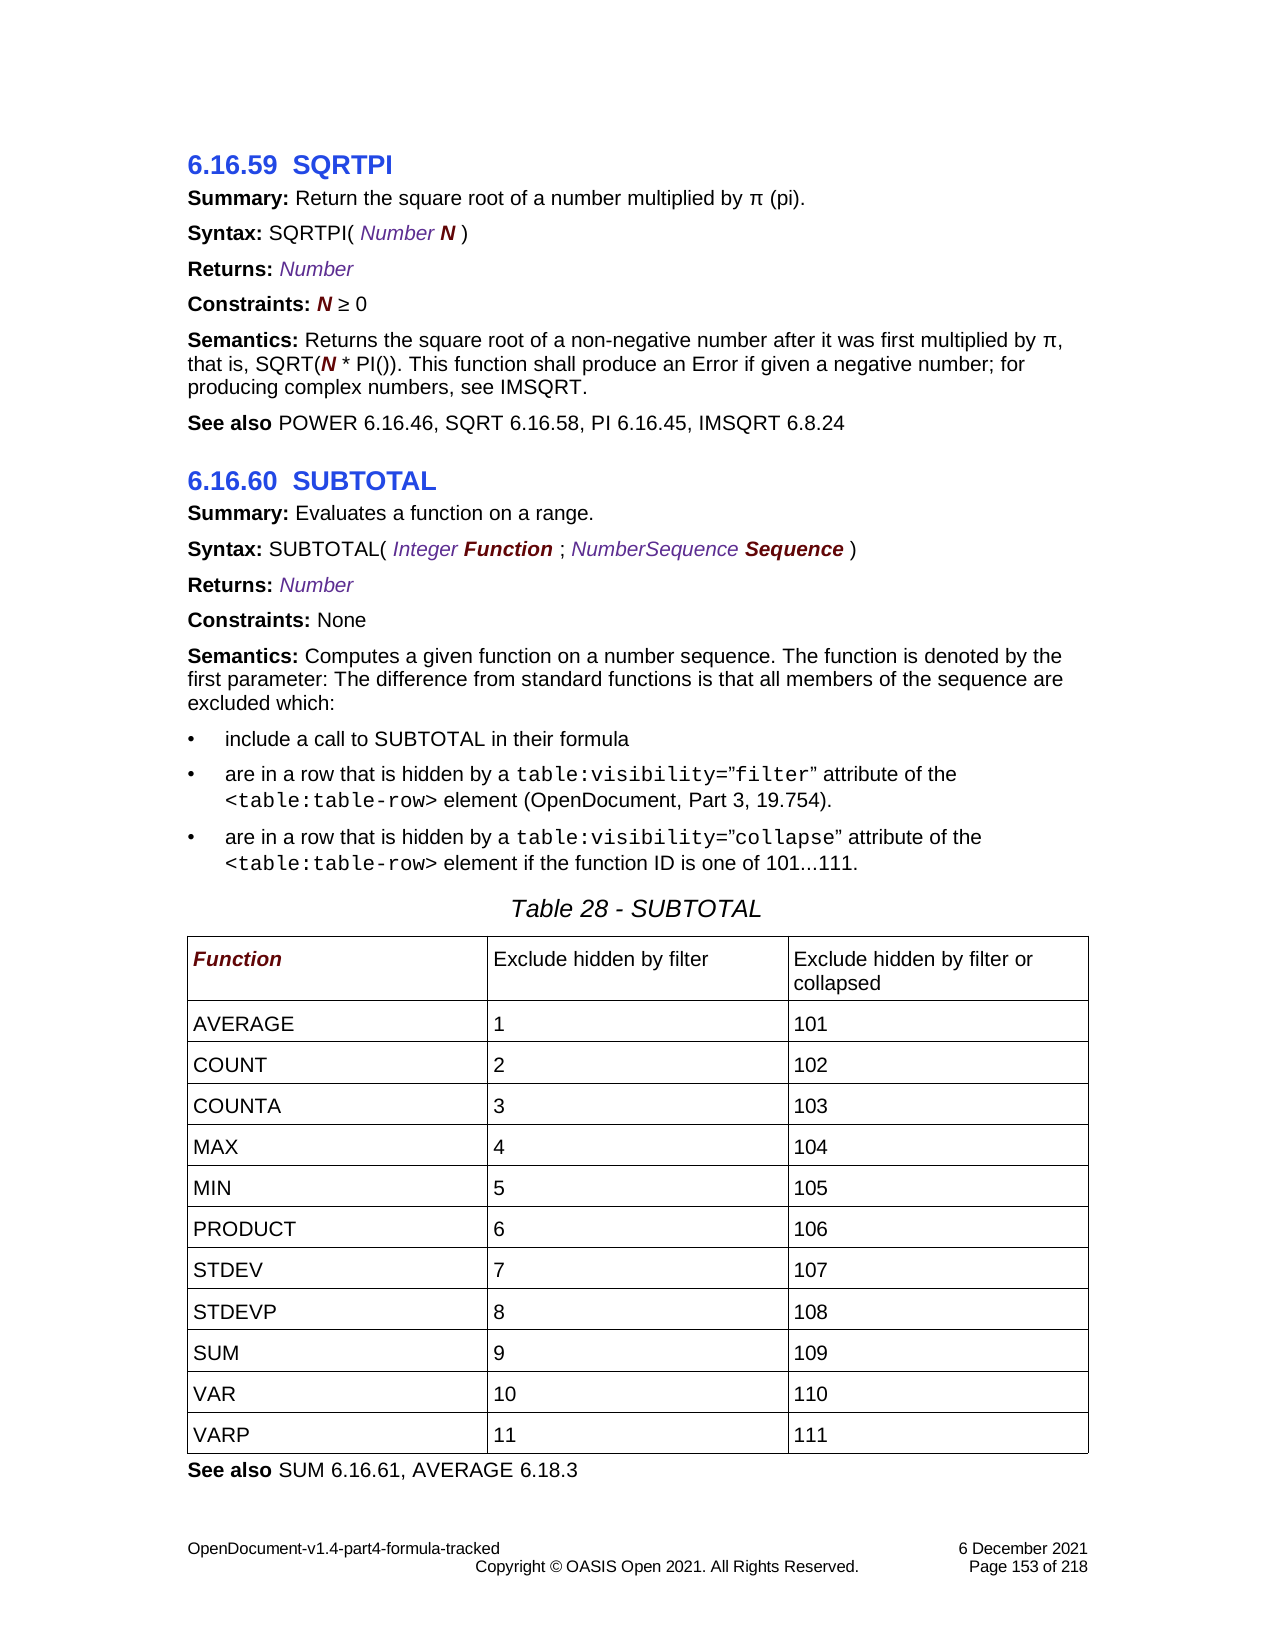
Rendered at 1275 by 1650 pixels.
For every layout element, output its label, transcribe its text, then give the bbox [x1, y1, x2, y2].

table_cell 102 [789, 1042, 1088, 1082]
table_cell 11 [488, 1413, 788, 1453]
text See also SUM 6.16.61, AVERAGE 6.18.3 [187, 1459, 1088, 1482]
table_header Exclude hidden by filter or collapsed [789, 937, 1088, 1000]
subtitle SQRTPI [187, 150, 1088, 180]
table_cell VAR [188, 1372, 487, 1412]
table_cell 3 [488, 1084, 788, 1124]
table_cell 111 [789, 1413, 1088, 1453]
text See also POWER 6.16.46, SQRT 6.16.58, PI 6.16.45, IMSQRT 6.8.24 [187, 411, 1088, 435]
table_cell 5 [488, 1166, 788, 1206]
table_cell 105 [789, 1166, 1088, 1206]
table_cell PRODUCT [188, 1207, 487, 1247]
table_cell 101 [789, 1001, 1088, 1041]
table_cell COUNT [188, 1042, 487, 1082]
table_cell 110 [789, 1372, 1088, 1412]
text Syntax: SUBTOTAL( Integer Function ; NumberSequence Sequence ) [187, 537, 1088, 561]
table_cell MAX [188, 1125, 487, 1165]
table_header Exclude hidden by filter [488, 937, 788, 1000]
text Returns: Number [187, 257, 1088, 281]
table_cell STDEV [188, 1248, 487, 1288]
table_cell 107 [789, 1248, 1088, 1288]
table_cell 104 [789, 1125, 1088, 1165]
table_cell 103 [789, 1084, 1088, 1124]
table_cell 108 [789, 1289, 1088, 1329]
table_cell 6 [488, 1207, 788, 1247]
table_cell STDEVP [188, 1289, 487, 1329]
table_cell 109 [789, 1330, 1088, 1371]
text Summary: Evaluates a function on a range. [187, 502, 1088, 525]
list are in a row that is hidden by a table:visibility=”filter” attribute of the <table:table-row> element (OpenDocument, Part 3, 19.754). [187, 763, 1088, 813]
table_cell 1 [488, 1001, 788, 1041]
table_cell 9 [488, 1330, 788, 1371]
table_cell 106 [789, 1207, 1088, 1247]
table_cell 4 [488, 1125, 788, 1165]
table_cell 10 [488, 1372, 788, 1412]
table_cell 8 [488, 1289, 788, 1329]
text Semantics: Returns the square root of a non-negative number after it was first multiplied by π, that is, SQRT(N * PI()). This function shall produce an Error if given a negative number; for producing complex numbers, see IMSQRT. [187, 328, 1088, 399]
table_cell SUM [188, 1330, 487, 1371]
text Returns: Number [187, 573, 1088, 597]
table_cell 2 [488, 1042, 788, 1082]
list include a call to SUBTOTAL in their formula [187, 727, 1088, 751]
text Syntax: SQRTPI( Number N ) [187, 222, 1088, 245]
text Constraints: None [187, 609, 1088, 632]
table_header Function [188, 937, 487, 1000]
table_cell MIN [188, 1166, 487, 1206]
subtitle SUBTOTAL [187, 466, 1088, 496]
text Table 28 - SUBTOTAL [187, 895, 1088, 923]
table_cell AVERAGE [188, 1001, 487, 1041]
table_cell COUNTA [188, 1084, 487, 1124]
table_cell VARP [188, 1413, 487, 1453]
text Semantics: Computes a given function on a number sequence. The function is denoted by the first parameter: The difference from standard functions is that all members of the sequence are excluded which: [187, 644, 1088, 715]
list are in a row that is hidden by a table:visibility=”collapse” attribute of the <table:table-row> element if the function ID is one of 101...111. [187, 826, 1088, 876]
text Summary: Return the square root of a number multiplied by π (pi). [187, 186, 1088, 209]
text Constraints: N ≥ 0 [187, 293, 1088, 316]
table_cell 7 [488, 1248, 788, 1288]
